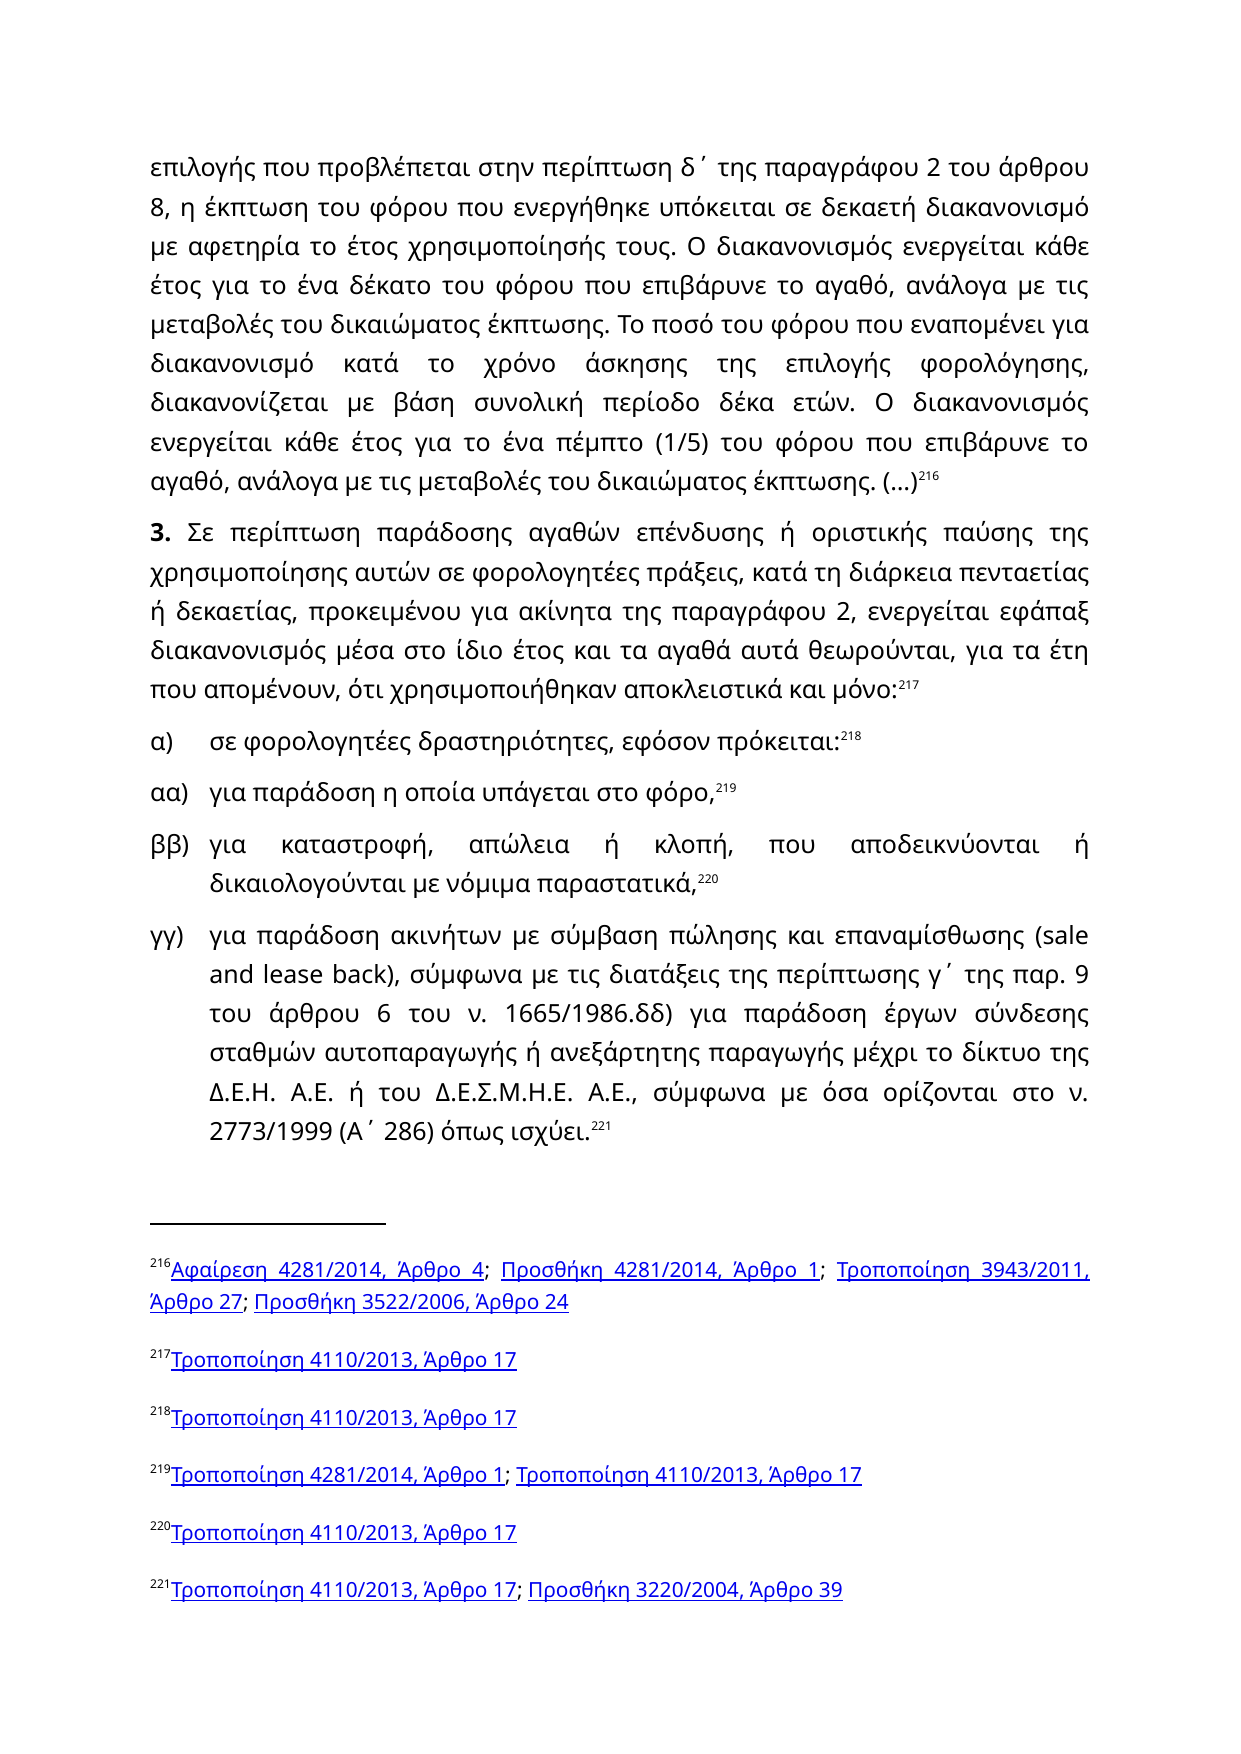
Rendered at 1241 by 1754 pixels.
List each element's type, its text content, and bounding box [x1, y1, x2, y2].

list αα) για παράδοση η οποία υπάγεται στο φόρο, [150, 775, 1090, 809]
text Τροποποίηση 4110/2013, Άρθρο 17 [150, 1403, 1090, 1431]
list γγ) για παράδοση ακινήτων με σύμβαση πώλησης και επαναμίσθωσης (sale and lease back), σύμφωνα με τις διατάξεις της περίπτωσης γ΄ της παρ. 9 του άρθρου 6 του ν. 1665/1986.δδ) για παράδοση έργων σύνδεσης σταθμών αυτοπαραγωγής ή ανεξάρτητης παραγωγής μέχρι το δίκτυο της Δ.Ε.Η. Α.Ε. ή του Δ.Ε.Σ.Μ.Η.Ε. Α.Ε., σύμφωνα με όσα ορίζονται στο ν. 2773/1999 (Α΄ 286) όπως ισχύει. [150, 917, 1090, 1147]
text Τροποποίηση 4110/2013, Άρθρο 17 [150, 1345, 1090, 1373]
text επιλογής που προβλέπεται στην περίπτωση δ΄ της παραγράφου 2 του άρθρου 8, η έκπτωση του φόρου που ενεργήθηκε υπόκειται σε δεκαετή διακανονισμό με αφετηρία το έτος χρησιμοποίησής τους. Ο διακανονισμός ενεργείται κάθε έτος για το ένα δέκατο του φόρου που επιβάρυνε το αγαθό, ανάλογα με τις μεταβολές του δικαιώματος έκπτωσης. Το ποσό του φόρου που εναπομένει για διακανονισμό κατά το χρόνο άσκησης της επιλογής φορολόγησης, διακανονίζεται με βάση συνολική περίοδο δέκα ετών. Ο διακανονισμός ενεργείται κάθε έτος για το ένα πέμπτο (1/5) του φόρου που επιβάρυνε το αγαθό, ανάλογα με τις μεταβολές του δικαιώματος έκπτωσης. (…) [150, 150, 1090, 497]
text 3. Σε περίπτωση παράδοσης αγαθών επένδυσης ή οριστικής παύσης της χρησιμοποίησης αυτών σε φορολογητέες πράξεις, κατά τη διάρκεια πενταετίας ή δεκαετίας, προκειμένου για ακίνητα της παραγράφου 2, ενεργείται εφάπαξ διακανονισμός μέσα στο ίδιο έτος και τα αγαθά αυτά θεωρούνται, για τα έτη που απομένουν, ότι χρησιμοποιήθηκαν αποκλειστικά και μόνο: [150, 515, 1090, 706]
text Τροποποίηση 4110/2013, Άρθρο 17 [150, 1518, 1090, 1546]
list α) σε φορολογητέες δραστηριότητες, εφόσον πρόκειται: [150, 723, 1090, 757]
text Τροποποίηση 4110/2013, Άρθρο 17; Προσθήκη 3220/2004, Άρθρο 39 [150, 1576, 1090, 1604]
text Αφαίρεση 4281/2014, Άρθρο 4; Προσθήκη 4281/2014, Άρθρο 1; Τροποποίηση 3943/2011, Άρθρο 27; Προσθήκη 3522/2006, Άρθρο 24 [150, 1255, 1090, 1316]
text Τροποποίηση 4281/2014, Άρθρο 1; Τροποποίηση 4110/2013, Άρθρο 17 [150, 1460, 1090, 1489]
list ββ) για καταστροφή, απώλεια ή κλοπή, που αποδεικνύονται ή δικαιολογούνται με νόμιμα παραστατικά, [150, 827, 1090, 900]
